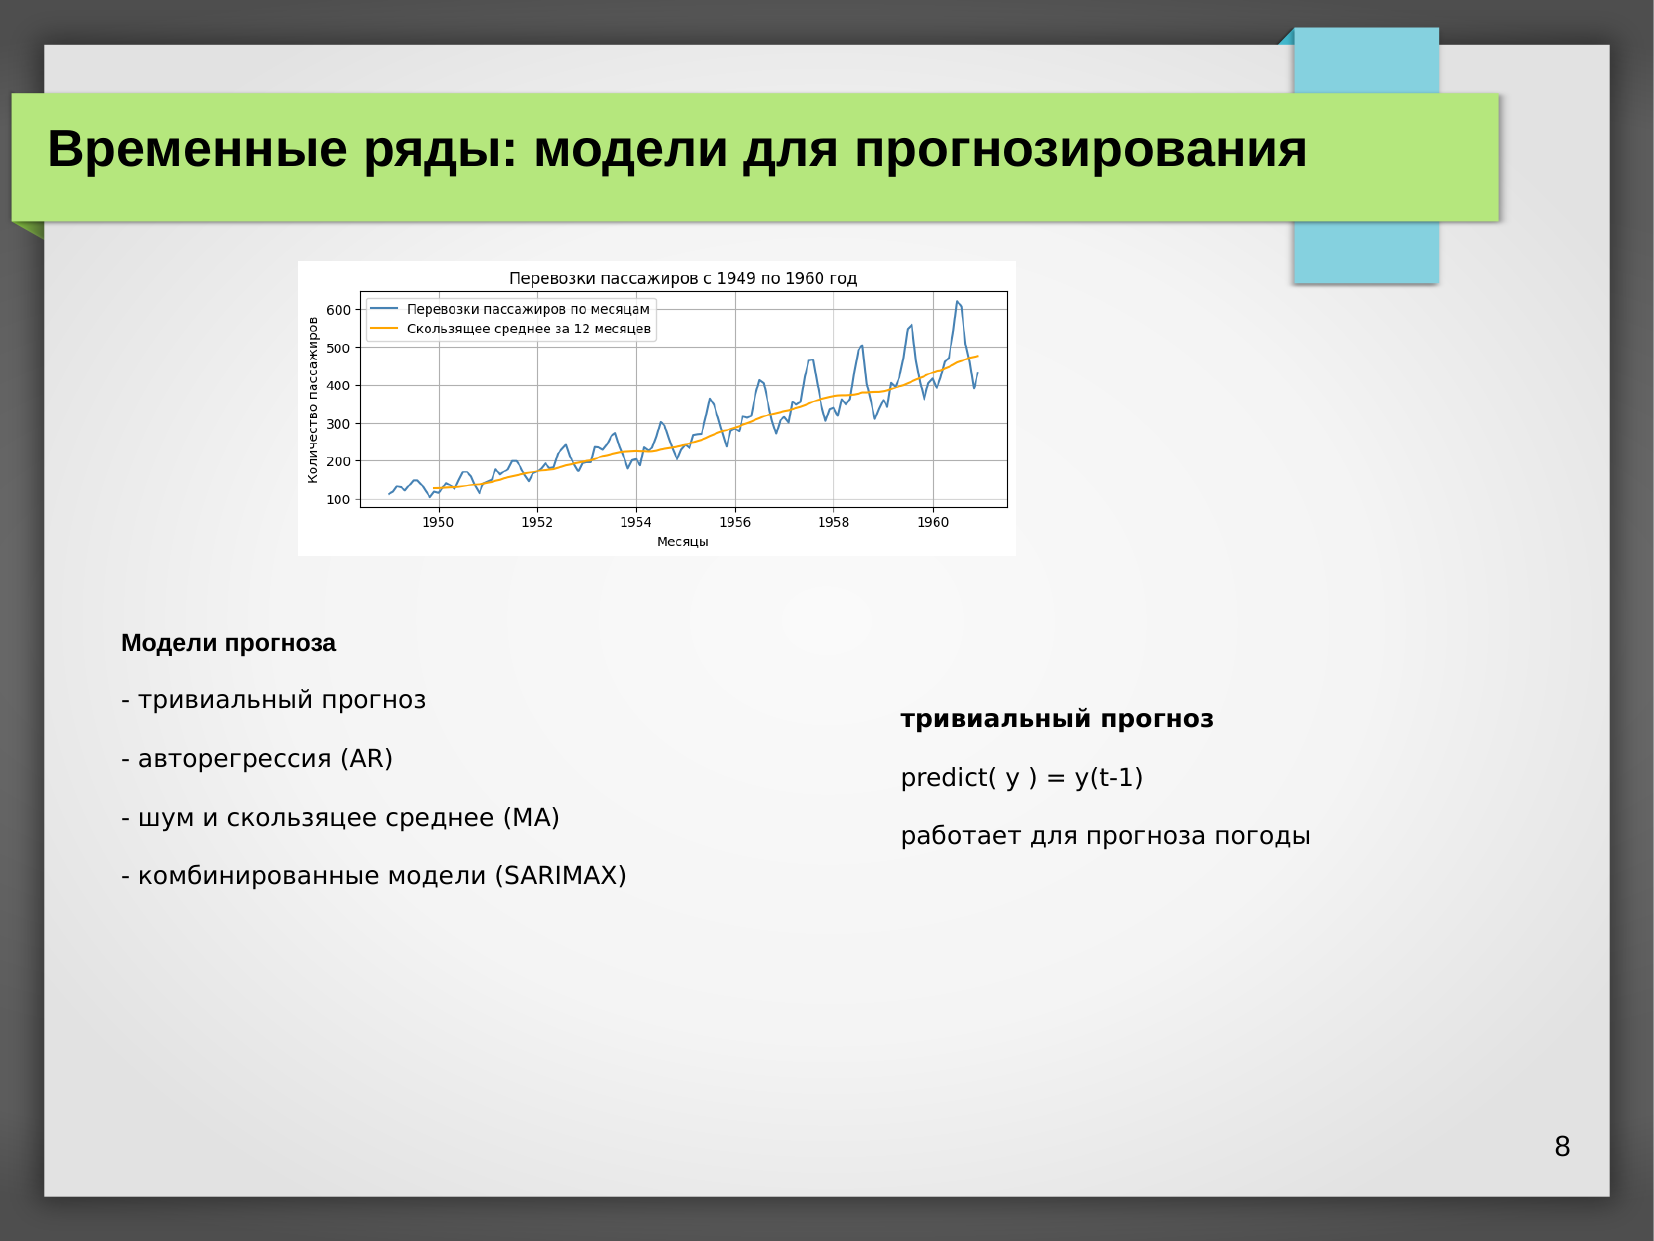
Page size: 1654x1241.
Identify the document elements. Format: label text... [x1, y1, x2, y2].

title Временные ряды: модели для прогнозирования [47, 96, 1430, 201]
text_box тривиальный прогноз predict( y ) = y(t-1) работает для прогноза погоды [885, 696, 1477, 969]
picture [0, 0, 1654, 1241]
text_box Модели прогноза - тривиальный прогноз - авторегрессия (AR) - шум и скользяцее среднее (MA) - комбинированные модели (SARIMAX) [106, 620, 780, 957]
